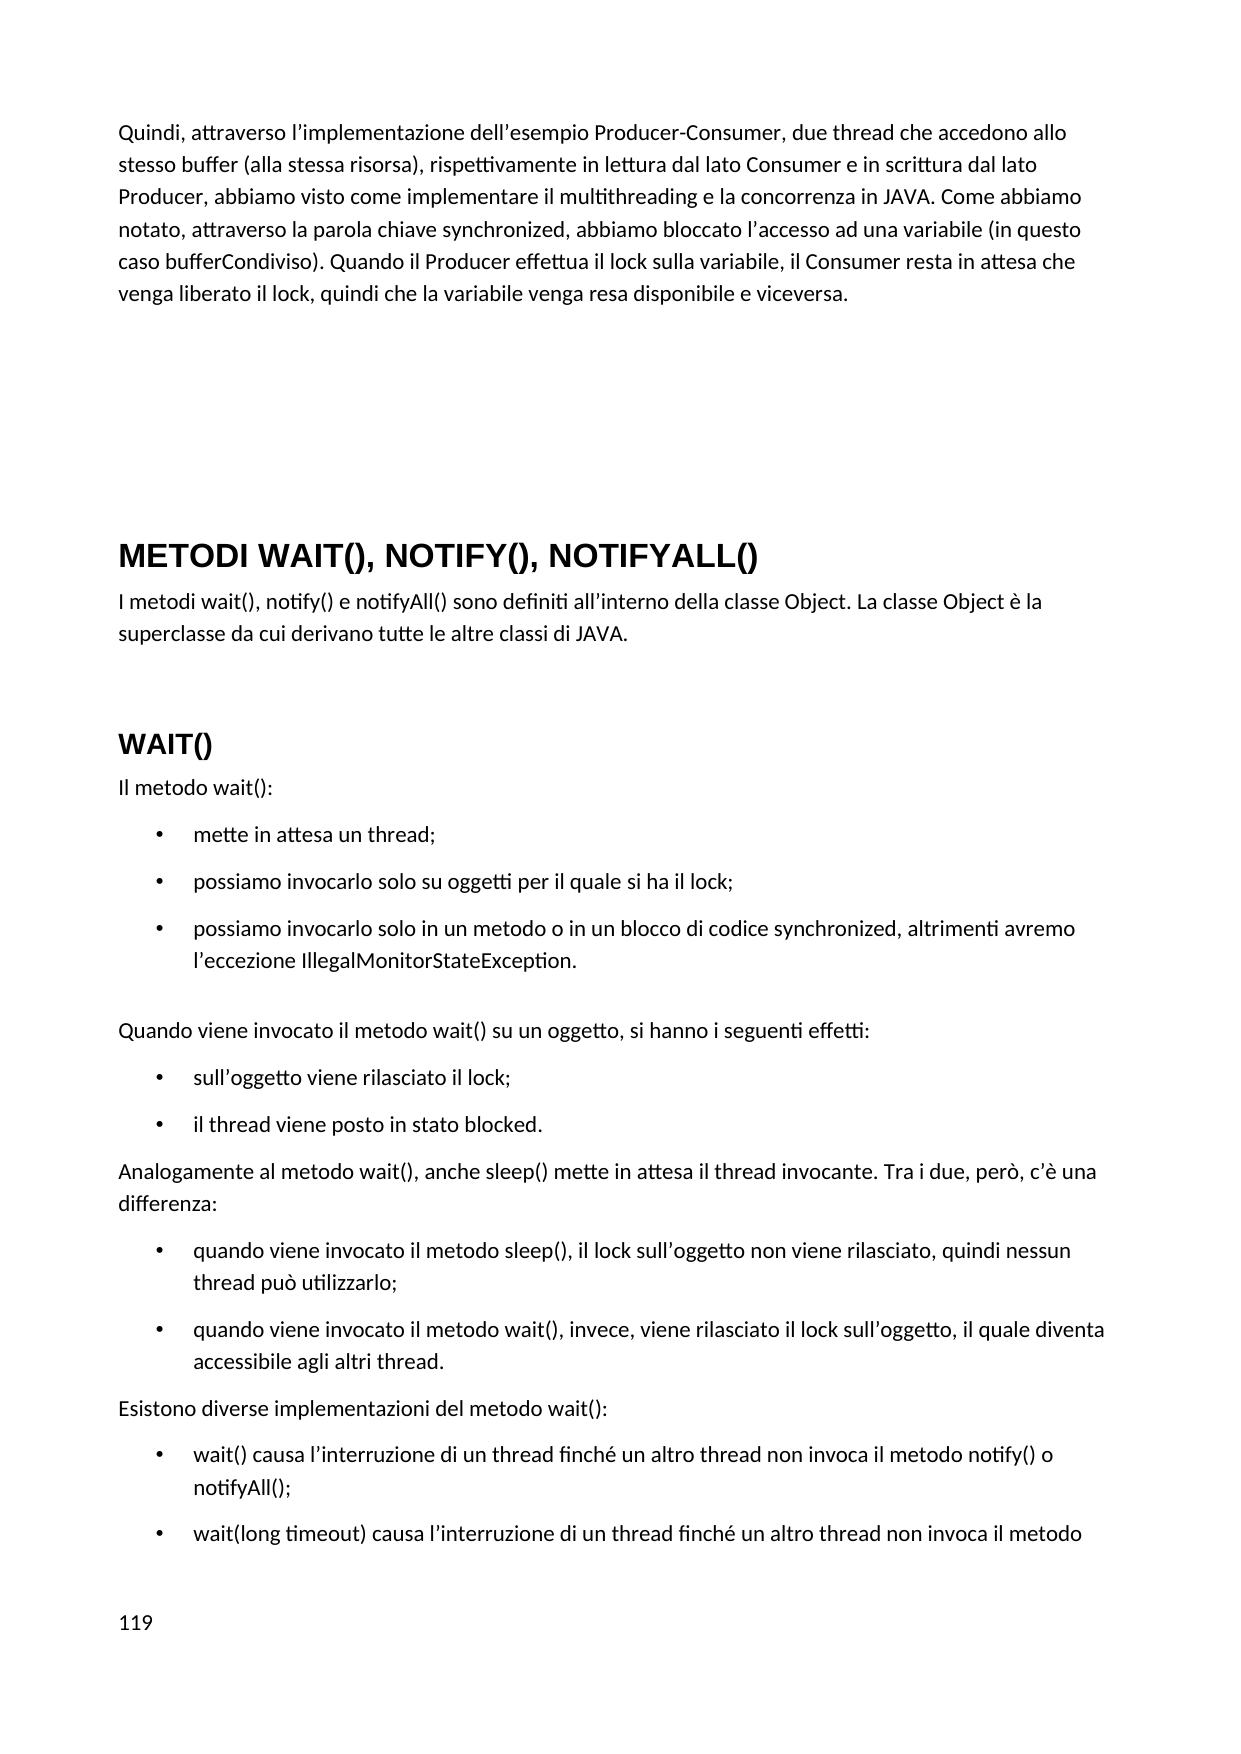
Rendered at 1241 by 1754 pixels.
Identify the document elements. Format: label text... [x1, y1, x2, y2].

list quando viene invocato il metodo sleep(), il lock sull’oggetto non viene rilasciato, quindi nessun thread può utilizzarlo; [156, 1236, 1122, 1296]
text Il metodo wait(): [118, 773, 1122, 802]
list possiamo invocarlo solo su oggetti per il quale si ha il lock; [156, 867, 1122, 895]
list sull’oggetto viene rilasciato il lock; [156, 1063, 1122, 1091]
list quando viene invocato il metodo wait(), invece, viene rilasciato il lock sull’oggetto, il quale diventa accessibile agli altri thread. [156, 1315, 1122, 1375]
list possiamo invocarlo solo in un metodo o in un blocco di codice synchronized, altrimenti avremo l’eccezione IllegalMonitorStateException. [156, 914, 1122, 974]
list il thread viene posto in stato blocked. [156, 1110, 1122, 1138]
list mette in attesa un thread; [156, 820, 1122, 848]
text I metodi wait(), notify() e notifyAll() sono definiti all’interno della classe Object. La classe Object è la superclasse da cui derivano tutte le altre classi di JAVA. [118, 587, 1122, 647]
subtitle METODI WAIT(), NOTIFY(), NOTIFYALL() [118, 536, 1122, 574]
text Esistono diverse implementazioni del metodo wait(): [118, 1394, 1122, 1422]
text Analogamente al metodo wait(), anche sleep() mette in attesa il thread invocante. Tra i due, però, c’è una differenza: [118, 1157, 1122, 1217]
list wait(long timeout) causa l’interruzione di un thread finché un altro thread non invoca il metodo [156, 1519, 1122, 1547]
subtitle WAIT() [118, 727, 1122, 761]
text Quindi, attraverso l’implementazione dell’esempio Producer-Consumer, due thread che accedono allo stesso buffer (alla stessa risorsa), rispettivamente in lettura dal lato Consumer e in scrittura dal lato Producer, abbiamo visto come implementare il multithreading e la concorrenza in JAVA. Come abbiamo notato, attraverso la parola chiave synchronized, abbiamo bloccato l’accesso ad una variabile (in questo caso bufferCondiviso). Quando il Producer effettua il lock sulla variabile, il Consumer resta in attesa che venga liberato il lock, quindi che la variabile venga resa disponibile e viceversa. [118, 118, 1122, 307]
text Quando viene invocato il metodo wait() su un oggetto, si hanno i seguenti effetti: [118, 1016, 1122, 1044]
list wait() causa l’interruzione di un thread finché un altro thread non invoca il metodo notify() o notifyAll(); [156, 1440, 1122, 1501]
